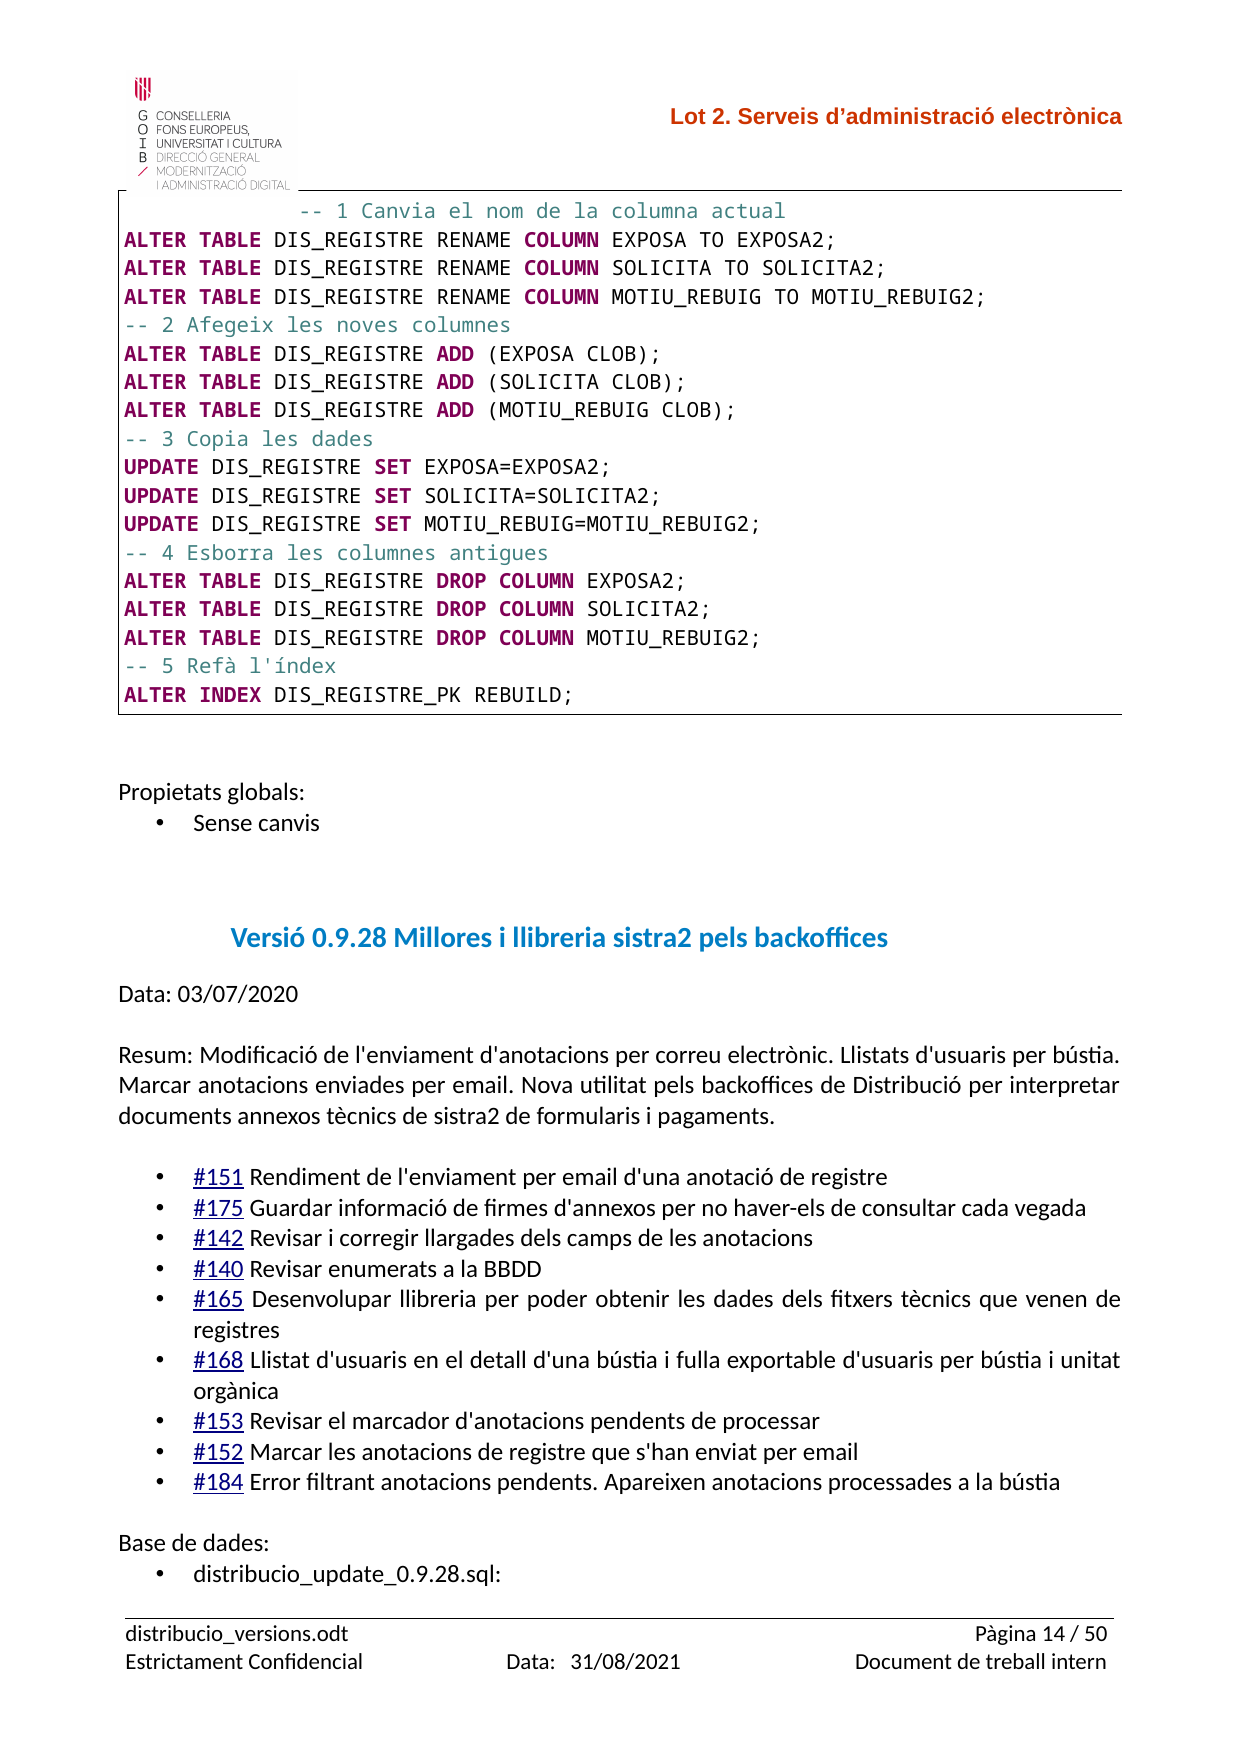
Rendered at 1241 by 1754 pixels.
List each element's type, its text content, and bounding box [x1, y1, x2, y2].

table_header -- 1 Canvia el nom de la columna actual ALTER TABLE DIS_REGISTRE RENAME COLUMN EXPOSA TO EXPOSA2; ALTER TABLE DIS_REGISTRE RENAME COLUMN SOLICITA TO SOLICITA2; ALTER TABLE DIS_REGISTRE RENAME COLUMN MOTIU_REBUIG TO MOTIU_REBUIG2; -- 2 Afegeix les noves columnes ALTER TABLE DIS_REGISTRE ADD (EXPOSA CLOB); ALTER TABLE DIS_REGISTRE ADD (SOLICITA CLOB); ALTER TABLE DIS_REGISTRE ADD (MOTIU_REBUIG CLOB); -- 3 Copia les dades UPDATE DIS_REGISTRE SET EXPOSA=EXPOSA2; UPDATE DIS_REGISTRE SET SOLICITA=SOLICITA2; UPDATE DIS_REGISTRE SET MOTIU_REBUIG=MOTIU_REBUIG2; -- 4 Esborra les columnes antigues ALTER TABLE DIS_REGISTRE DROP COLUMN EXPOSA2; ALTER TABLE DIS_REGISTRE DROP COLUMN SOLICITA2; ALTER TABLE DIS_REGISTRE DROP COLUMN MOTIU_REBUIG2; -- 5 Refà l'índex ALTER INDEX DIS_REGISTRE_PK REBUILD; [119, 191, 1122, 714]
list #165 Desenvolupar llibreria per poder obtenir les dades dels fitxers tècnics que venen de registres [156, 1283, 1122, 1344]
text Base de dades: [118, 1527, 1122, 1558]
list #184 Error filtrant anotacions pendents. Apareixen anotacions processades a la bústia [156, 1466, 1122, 1497]
list Sense canvis [156, 807, 1122, 837]
picture [126, 70, 299, 197]
list #153 Revisar el marcador d'anotacions pendents de processar [156, 1405, 1122, 1436]
subtitle Versió 0.9.28 Millores i llibreria sistra2 pels backoffices [153, 919, 1122, 954]
list #142 Revisar i corregir llargades dels camps de les anotacions [156, 1222, 1122, 1253]
text Propietats globals: [118, 776, 1122, 807]
list #168 Llistat d'usuaris en el detall d'una bústia i fulla exportable d'usuaris per bústia i unitat orgànica [156, 1344, 1122, 1405]
list #140 Revisar enumerats a la BBDD [156, 1253, 1122, 1283]
list #152 Marcar les anotacions de registre que s'han enviat per email [156, 1436, 1122, 1466]
list distribucio_update_0.9.28.sql: [156, 1558, 1122, 1588]
text Data: 03/07/2020 [118, 978, 1122, 1009]
text Resum: Modificació de l'enviament d'anotacions per correu electrònic. Llistats d'usuaris per bústia. Marcar anotacions enviades per email. Nova utilitat pels backoffices de Distribució per interpretar documents annexos tècnics de sistra2 de formularis i pagaments. [118, 1039, 1122, 1131]
list #175 Guardar informació de firmes d'annexos per no haver-els de consultar cada vegada [156, 1192, 1122, 1222]
list #151 Rendiment de l'enviament per email d'una anotació de registre [156, 1161, 1122, 1192]
